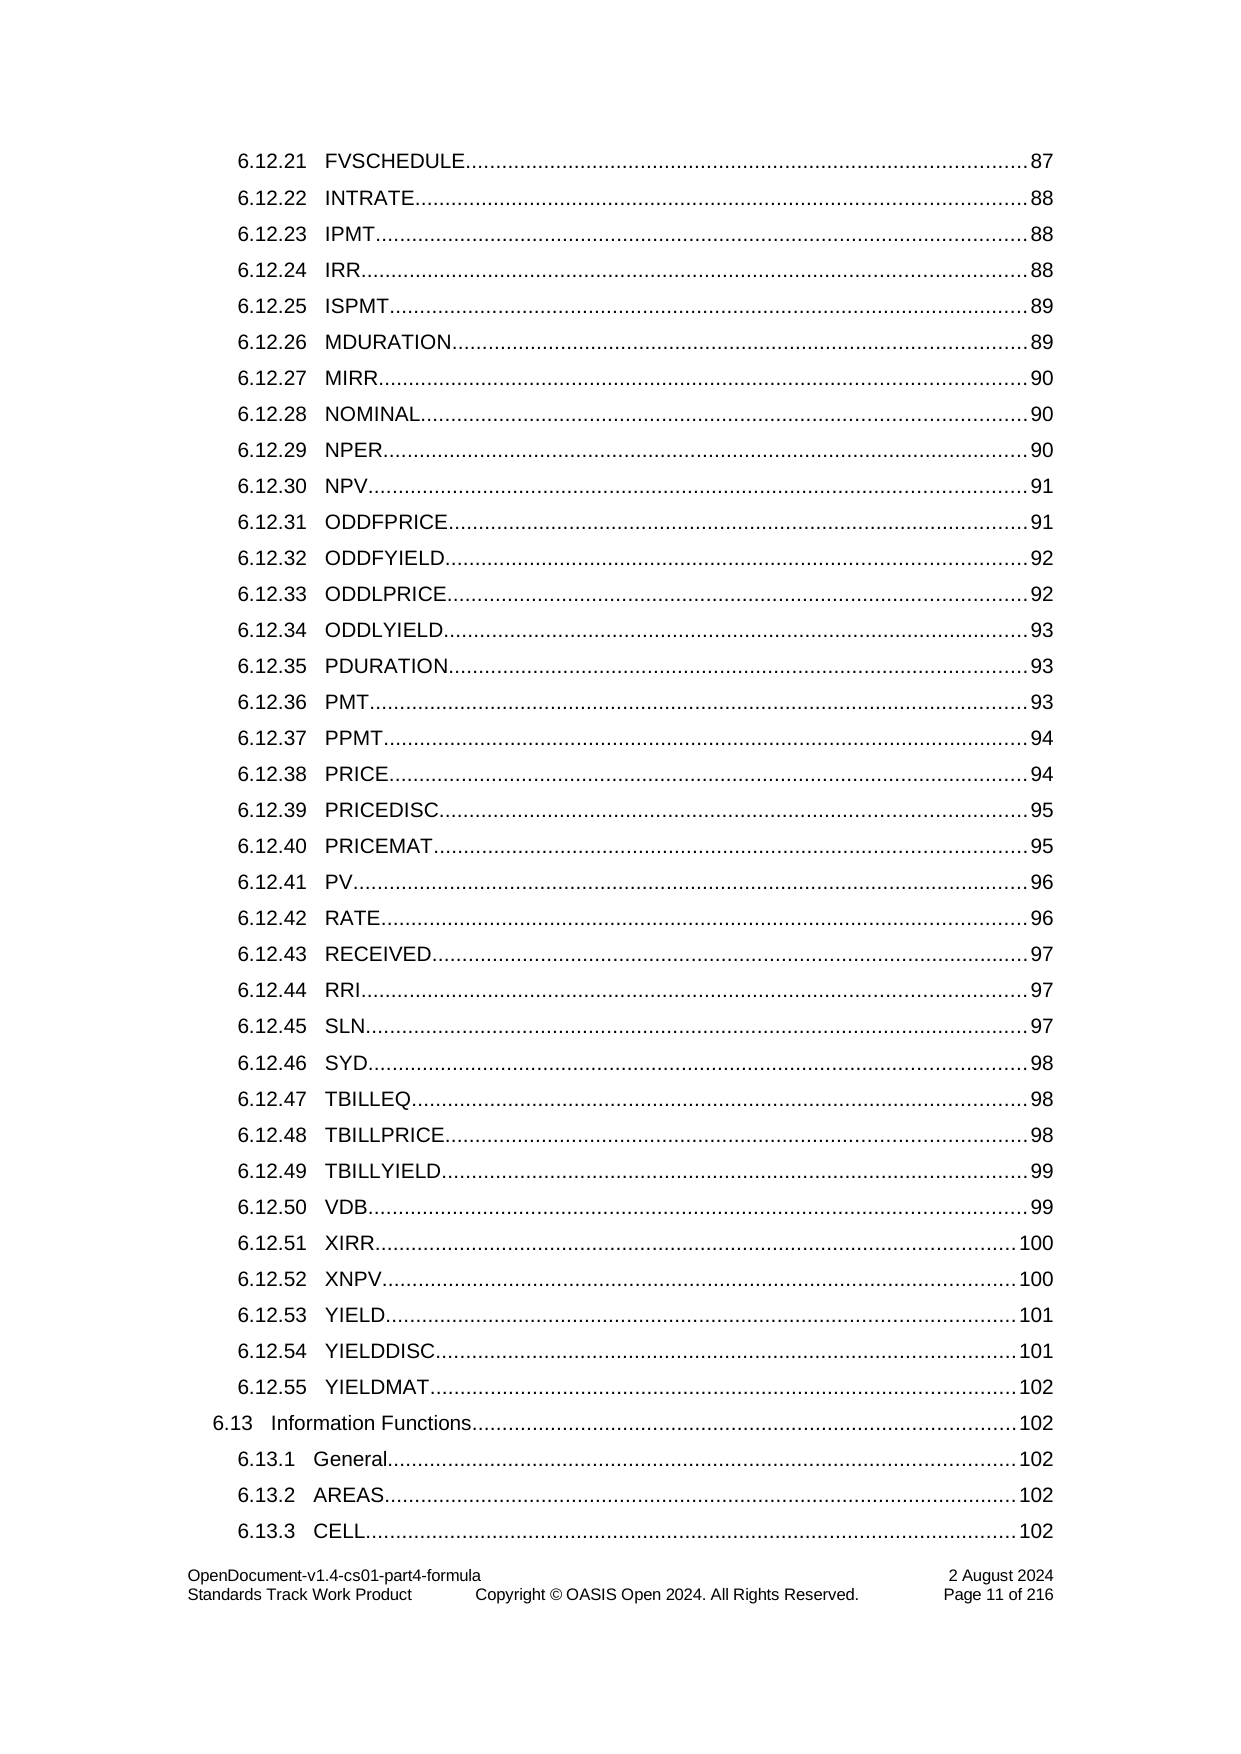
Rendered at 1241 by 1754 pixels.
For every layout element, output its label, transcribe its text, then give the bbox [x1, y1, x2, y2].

text 6.12.50 VDB 99 [237, 1195, 1053, 1219]
text 6.12.27 MIRR 90 [237, 366, 1053, 390]
text 6.13.1 General 102 [237, 1447, 1053, 1471]
text 6.13 Information Functions 102 [212, 1411, 1053, 1435]
text 6.12.30 NPV 91 [237, 474, 1053, 498]
text 6.12.43 RECEIVED 97 [237, 943, 1053, 966]
text 6.12.47 TBILLEQ 98 [237, 1087, 1053, 1111]
text 6.12.52 XNPV 100 [237, 1267, 1053, 1291]
text 6.12.32 ODDFYIELD 92 [237, 546, 1053, 570]
text 6.12.38 PRICE 94 [237, 763, 1053, 786]
text 6.12.55 YIELDMAT 102 [237, 1375, 1053, 1399]
text 6.12.46 SYD 98 [237, 1051, 1053, 1074]
text 6.13.2 AREAS 102 [237, 1483, 1053, 1507]
text 6.12.34 ODDLYIELD 93 [237, 618, 1053, 642]
text 6.12.48 TBILLPRICE 98 [237, 1123, 1053, 1147]
text 6.12.29 NPER 90 [237, 438, 1053, 462]
text 6.12.23 IPMT 88 [237, 222, 1053, 246]
text 6.12.33 ODDLPRICE 92 [237, 582, 1053, 606]
text 6.12.28 NOMINAL 90 [237, 402, 1053, 426]
text 6.12.24 IRR 88 [237, 258, 1053, 282]
text 6.12.40 PRICEMAT 95 [237, 835, 1053, 858]
text 6.12.22 INTRATE 88 [237, 186, 1053, 209]
text 6.12.45 SLN 97 [237, 1015, 1053, 1038]
text 6.12.39 PRICEDISC 95 [237, 799, 1053, 822]
text 6.12.26 MDURATION 89 [237, 330, 1053, 354]
text 6.12.42 RATE 96 [237, 907, 1053, 930]
text 6.12.53 YIELD 101 [237, 1303, 1053, 1327]
text 6.12.37 PPMT 94 [237, 727, 1053, 750]
text 6.12.25 ISPMT 89 [237, 294, 1053, 318]
text 6.12.35 PDURATION 93 [237, 654, 1053, 678]
text 6.12.36 PMT 93 [237, 691, 1053, 714]
text 6.12.54 YIELDDISC 101 [237, 1339, 1053, 1363]
text 6.12.44 RRI 97 [237, 979, 1053, 1002]
text 6.12.51 XIRR 100 [237, 1231, 1053, 1255]
text 6.12.21 FVSCHEDULE 87 [237, 150, 1053, 173]
text 6.12.31 ODDFPRICE 91 [237, 510, 1053, 534]
text 6.13.3 CELL 102 [237, 1519, 1053, 1543]
text 6.12.49 TBILLYIELD 99 [237, 1159, 1053, 1183]
text 6.12.41 PV 96 [237, 871, 1053, 894]
